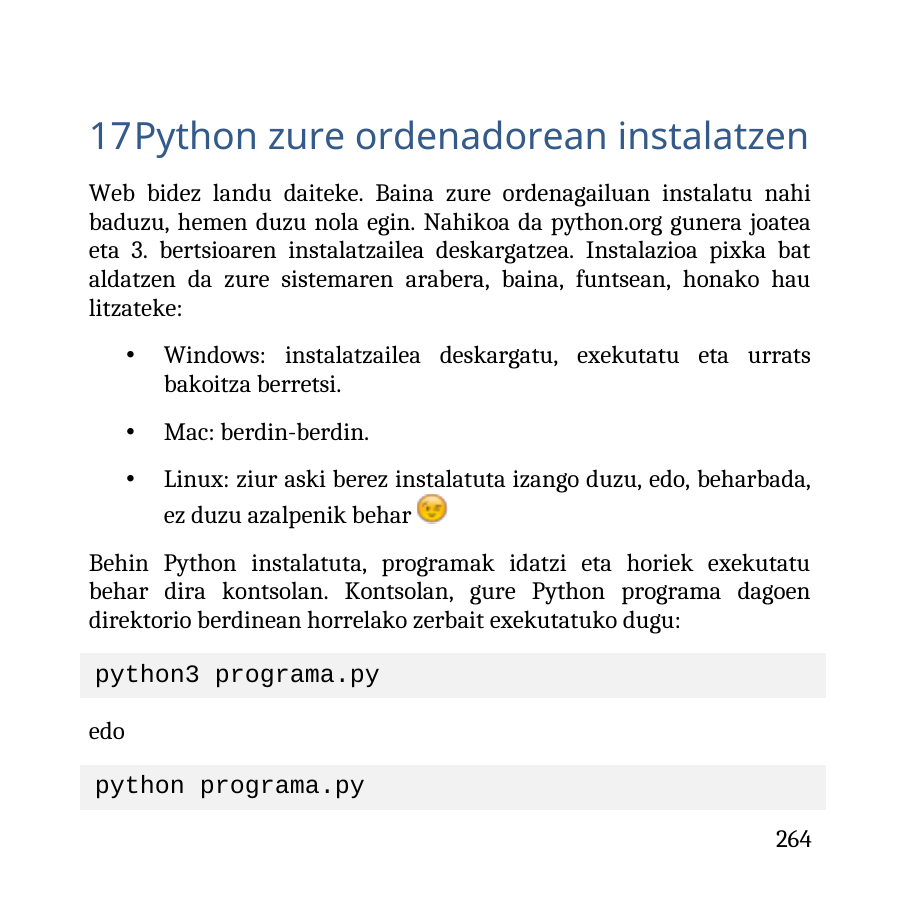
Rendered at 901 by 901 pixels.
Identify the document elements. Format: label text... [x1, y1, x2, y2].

list Mac: berdin-berdin. [126, 418, 811, 446]
text python programa.py [86, 771, 820, 803]
list Windows: instalatzailea deskargatu, exekutatu eta urrats bakoitza berretsi. [126, 341, 811, 399]
subtitle Python zure ordenadorean instalatzen [89, 109, 811, 160]
text Behin Python instalatuta, programak idatzi eta horiek exekutatu behar dira kontsolan. Kontsolan, gure Python programa dagoen direktorio berdinean horrelako zerbait exekutatuko dugu: [89, 548, 811, 635]
picture [416, 493, 449, 524]
text Web bidez landu daiteke. Baina zure ordenagailuan instalatu nahi baduzu, hemen duzu nola egin. Nahikoa da python.org gunera joatea eta 3. bertsioaren instalatzailea deskargatzea. Instalazioa pixka bat aldatzen da zure sistemaren arabera, baina, funtsean, honako hau litzateke: [89, 179, 811, 323]
list Linux: ziur aski berez instalatuta izango duzu, edo, beharbada, ez duzu azalpenik behar [126, 465, 811, 530]
text edo [89, 717, 811, 746]
text python3 programa.py [86, 660, 820, 692]
